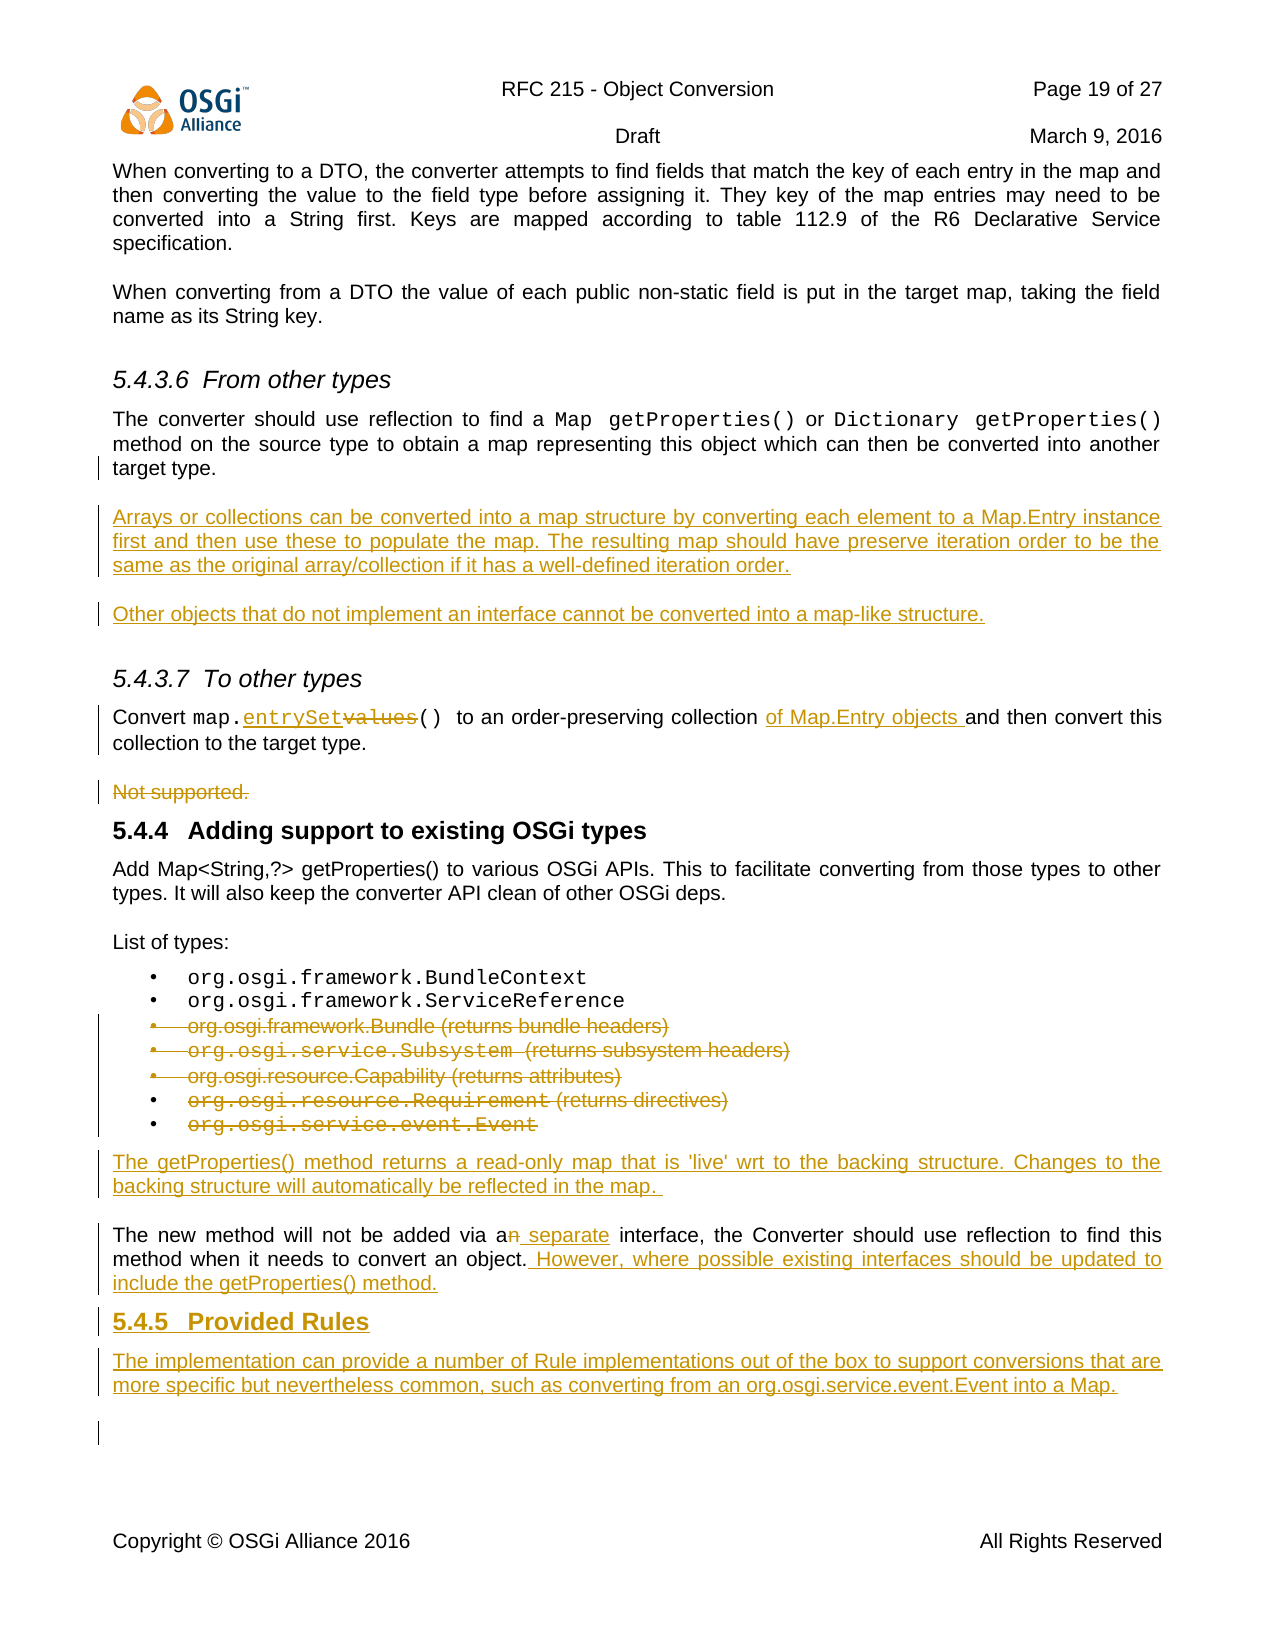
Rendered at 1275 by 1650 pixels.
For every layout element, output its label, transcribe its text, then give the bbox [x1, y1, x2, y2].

list org.osgi.framework.BundleContext [150, 967, 1162, 990]
subtitle Adding support to existing OSGi types [112, 816, 1162, 845]
text The getProperties() method returns a read-only map that is 'live' wrt to the backing structure. Changes to the [112, 1150, 1162, 1171]
text When converting to a DTO, the converter attempts to find fields that match the key of each entry in the map and then converting the value to the field type before assigning it. They key of the map entries may need to be converted into a String first. Keys are mapped according to table 112.9 of the R6 Declarative Service specification. [112, 159, 1162, 255]
text Other objects that do not implement an interface cannot be converted into a map-like structure. [112, 602, 1162, 626]
subtitle From other types [112, 365, 1162, 394]
list org.osgi.framework.ServiceReference [150, 990, 1162, 1014]
text List of types: [112, 930, 1162, 954]
text Add Map<String,?> getProperties() to various OSGi APIs. This to facilitate converting from those types to other types. It will also keep the converter API clean of other OSGi deps. [112, 857, 1162, 905]
text first and then use these to populate the map. The resulting map should have preserve iteration order to be the same as the original array/collection if it has a well-defined iteration order. [112, 527, 1162, 577]
text The implementation can provide a number of Rule implementations out of the box to support conversions that are [112, 1348, 1162, 1369]
text Arrays or collections can be converted into a map structure by converting each element to a Map.Entry instance [112, 505, 1162, 526]
text The converter should use reflection to find a Map getProperties() or Dictionary getProperties() method on the source type to obtain a map representing this object which can then be converted into another target type. [112, 406, 1162, 480]
text Convert map.entrySet() to an order-preserving collection of Map.Entry objects and then convert this collection to the target type. [112, 705, 1162, 754]
text The new method will not be added via a separate interface, the Converter should use reflection to find this method when it needs to convert an object. However, where possible existing interfaces should be updated to include the getProperties() method. [112, 1223, 1162, 1295]
subtitle Provided Rules [112, 1307, 1162, 1336]
picture [113, 78, 257, 142]
text backing structure will automatically be reflected in the map. [112, 1172, 1162, 1198]
text When converting from a DTO the value of each public non-static field is put in the target map, taking the field name as its String key. [112, 280, 1162, 328]
subtitle To other types [112, 663, 1162, 692]
text more specific but nevertheless common, such as converting from an org.osgi.service.event.Event into a Map. [112, 1370, 1162, 1396]
